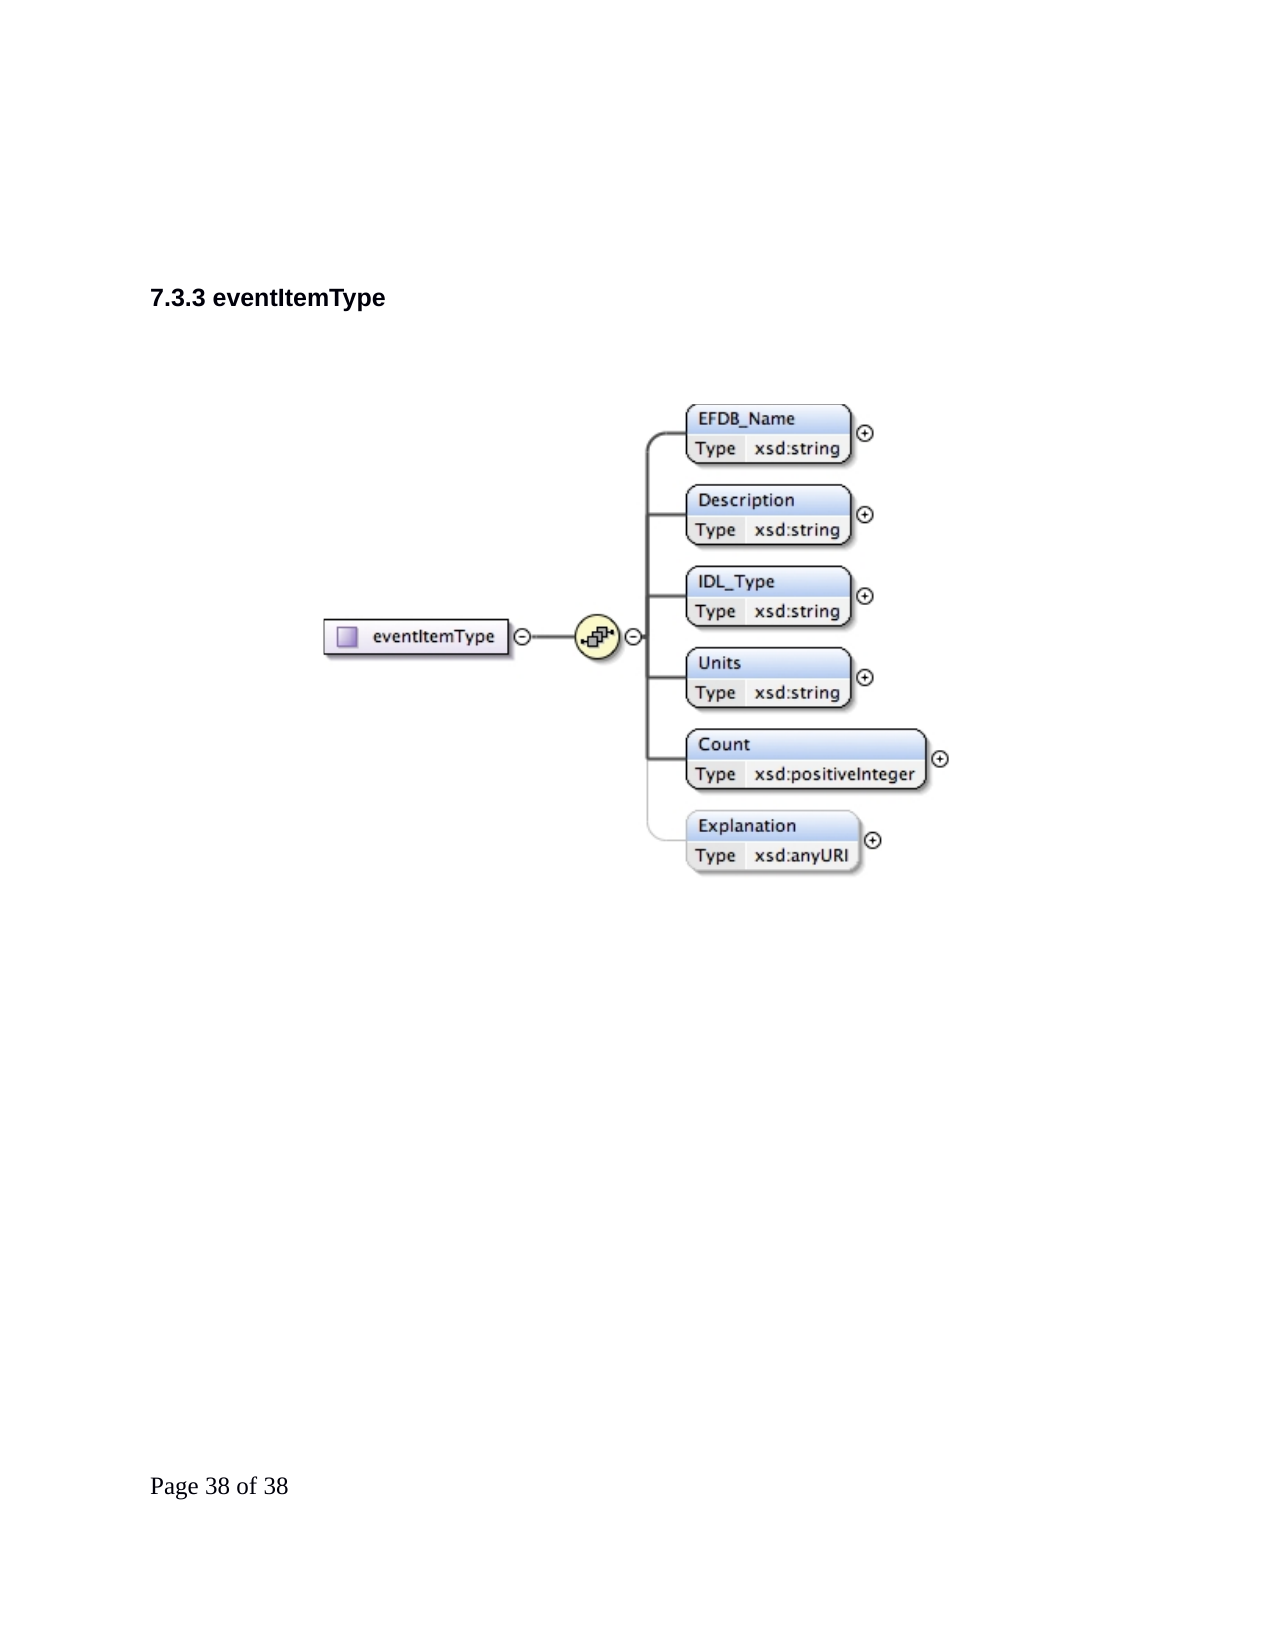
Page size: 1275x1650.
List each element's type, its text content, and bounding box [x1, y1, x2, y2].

subtitle 7.3.3 eventItemType [150, 283, 1125, 312]
picture [323, 404, 952, 879]
